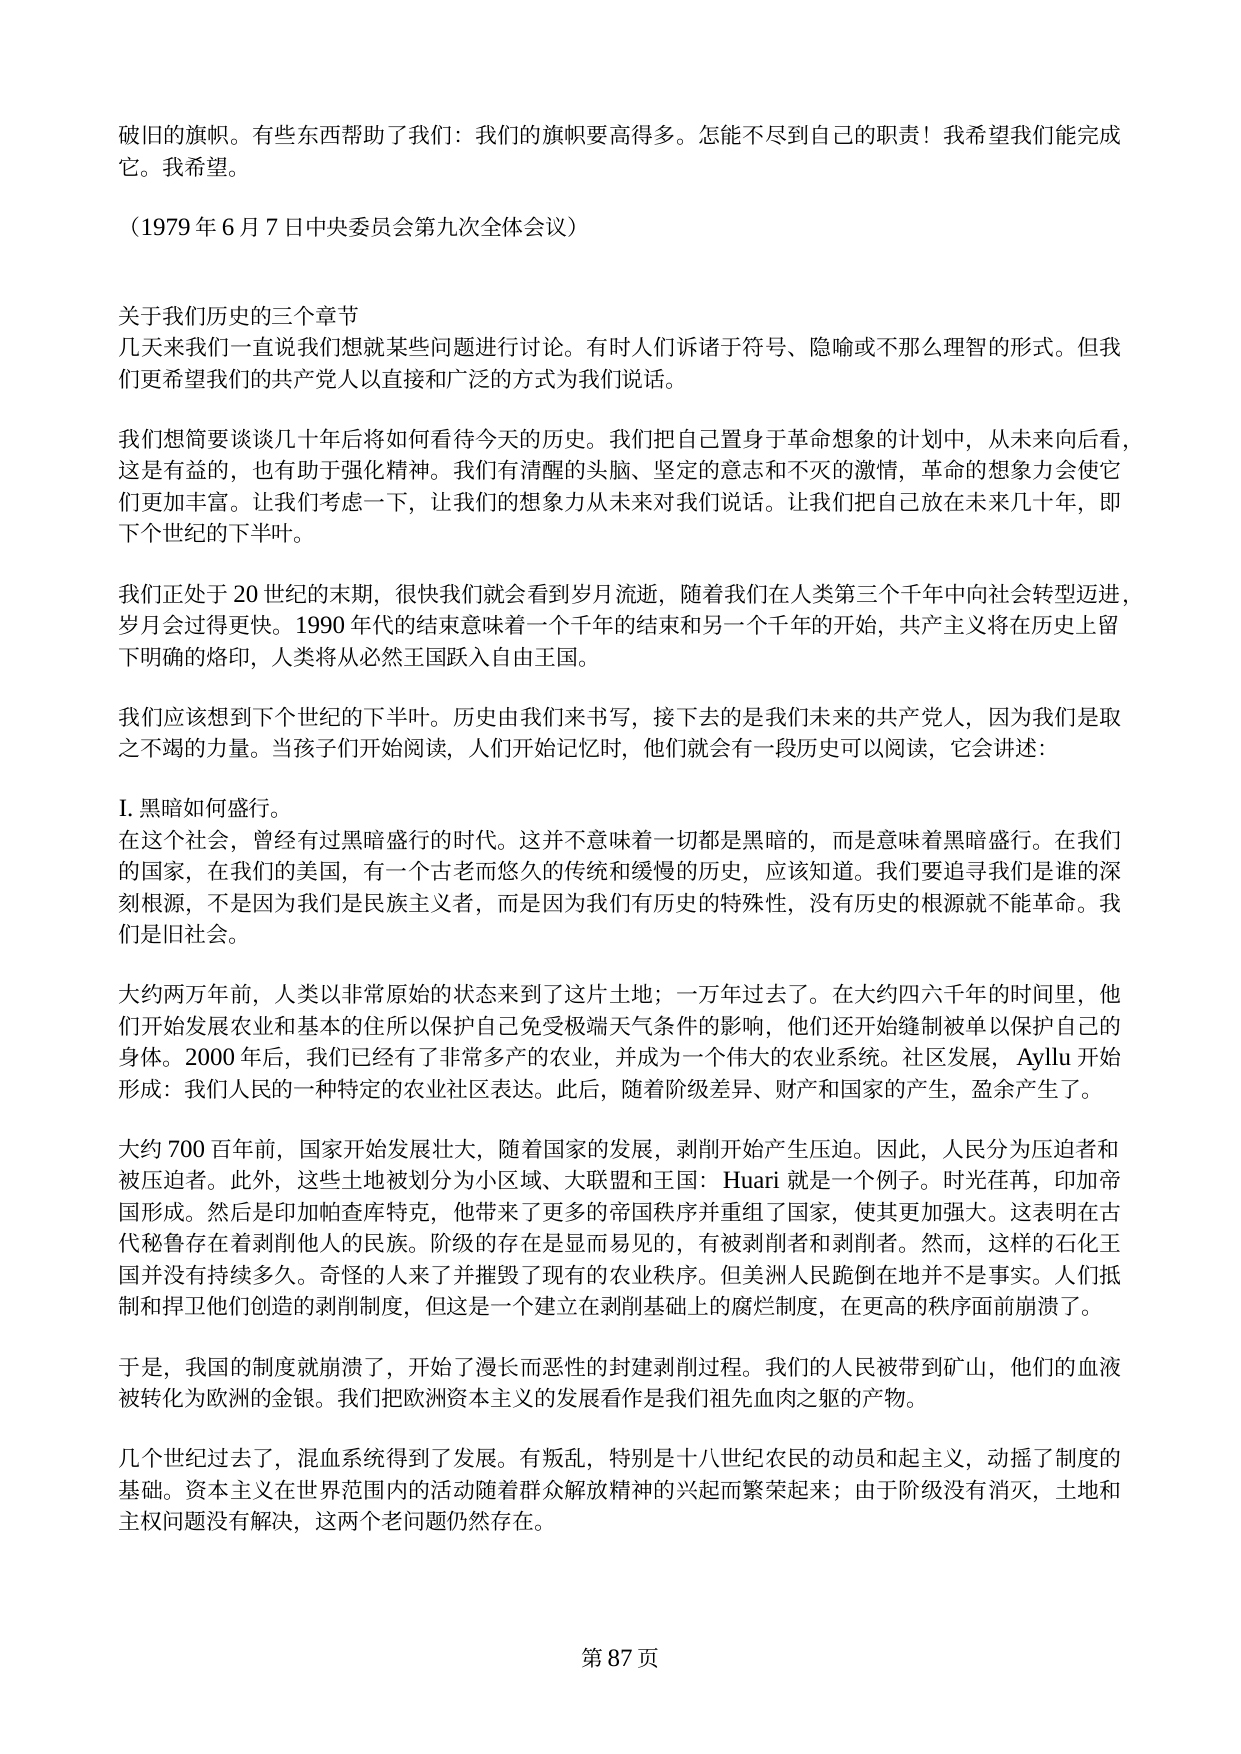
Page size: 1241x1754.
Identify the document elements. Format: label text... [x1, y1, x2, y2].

text 大约700百年前，国家开始发展壮大，随着国家的发展，剥削开始产生压迫。因此，人民分为压迫者和被压迫者。此外，这些土地被划分为小区域、大联盟和王国：Huari 就是一个例子。时光荏苒，印加帝国形成。然后是印加帕查库特克，他带来了更多的帝国秩序并重组了国家，使其更加强大。这表明在古代秘鲁存在着剥削他人的民族。阶级的存在是显而易见的，有被剥削者和剥削者。然而，这样的石化王国并没有持续多久。奇怪的人来了并摧毁了现有的农业秩序。但美洲人民跪倒在地并不是事实。人们抵制和捍卫他们创造的剥削制度，但这是一个建立在剥削基础上的腐烂制度，在更高的秩序面前崩溃了。 [118, 1132, 1122, 1321]
text 我们正处于20世纪的末期，很快我们就会看到岁月流逝，随着我们在人类第三个千年中向社会转型迈进，岁月会过得更快。1990年代的结束意味着一个千年的结束和另一个千年的开始，共产主义将在历史上留下明确的烙印，人类将从必然王国跃入自由王国。 [118, 577, 1122, 671]
text I. 黑暗如何盛行。 [118, 792, 1122, 823]
text 几个世纪过去了，混血系统得到了发展。有叛乱，特别是十八世纪农民的动员和起主义，动摇了制度的基础。资本主义在世界范围内的活动随着群众解放精神的兴起而繁荣起来；由于阶级没有消灭，土地和主权问题没有解决，这两个老问题仍然存在。 [118, 1441, 1122, 1536]
text 关于我们历史的三个章节 [118, 299, 1122, 331]
text （1979年6月7日中央委员会第九次全体会议） [118, 210, 1122, 242]
text 几天来我们一直说我们想就某些问题进行讨论。有时人们诉诸于符号、隐喻或不那么理智的形式。但我们更希望我们的共产党人以直接和广泛的方式为我们说话。 [118, 331, 1122, 393]
text 破旧的旗帜。有些东西帮助了我们：我们的旗帜要高得多。怎能不尽到自己的职责！我希望我们能完成它。我希望。 [118, 118, 1122, 181]
text 于是，我国的制度就崩溃了，开始了漫长而恶性的封建剥削过程。我们的人民被带到矿山，他们的血液被转化为欧洲的金银。我们把欧洲资本主义的发展看作是我们祖先血肉之躯的产物。 [118, 1350, 1122, 1413]
text 大约两万年前，人类以非常原始的状态来到了这片土地；一万年过去了。在大约四六千年的时间里，他们开始发展农业和基本的住所以保护自己免受极端天气条件的影响，他们还开始缝制被单以保护自己的身体。2000年后，我们已经有了非常多产的农业，并成为一个伟大的农业系统。社区发展，Ayllu 开始形成：我们人民的一种特定的农业社区表达。此后，随着阶级差异、财产和国家的产生，盈余产生了。 [118, 978, 1122, 1103]
text 我们想简要谈谈几十年后将如何看待今天的历史。我们把自己置身于革命想象的计划中，从未来向后看，这是有益的，也有助于强化精神。我们有清醒的头脑、坚定的意志和不灭的激情，革命的想象力会使它们更加丰富。让我们考虑一下，让我们的想象力从未来对我们说话。让我们把自己放在未来几十年，即下个世纪的下半叶。 [118, 422, 1122, 548]
text 在这个社会，曾经有过黑暗盛行的时代。这并不意味着一切都是黑暗的，而是意味着黑暗盛行。在我们的国家，在我们的美国，有一个古老而悠久的传统和缓慢的历史，应该知道。我们要追寻我们是谁的深刻根源，不是因为我们是民族主义者，而是因为我们有历史的特殊性，没有历史的根源就不能革命。我们是旧社会。 [118, 823, 1122, 949]
text 我们应该想到下个世纪的下半叶。历史由我们来书写，接下去的是我们未来的共产党人，因为我们是取之不竭的力量。当孩子们开始阅读，人们开始记忆时，他们就会有一段历史可以阅读，它会讲述： [118, 700, 1122, 763]
